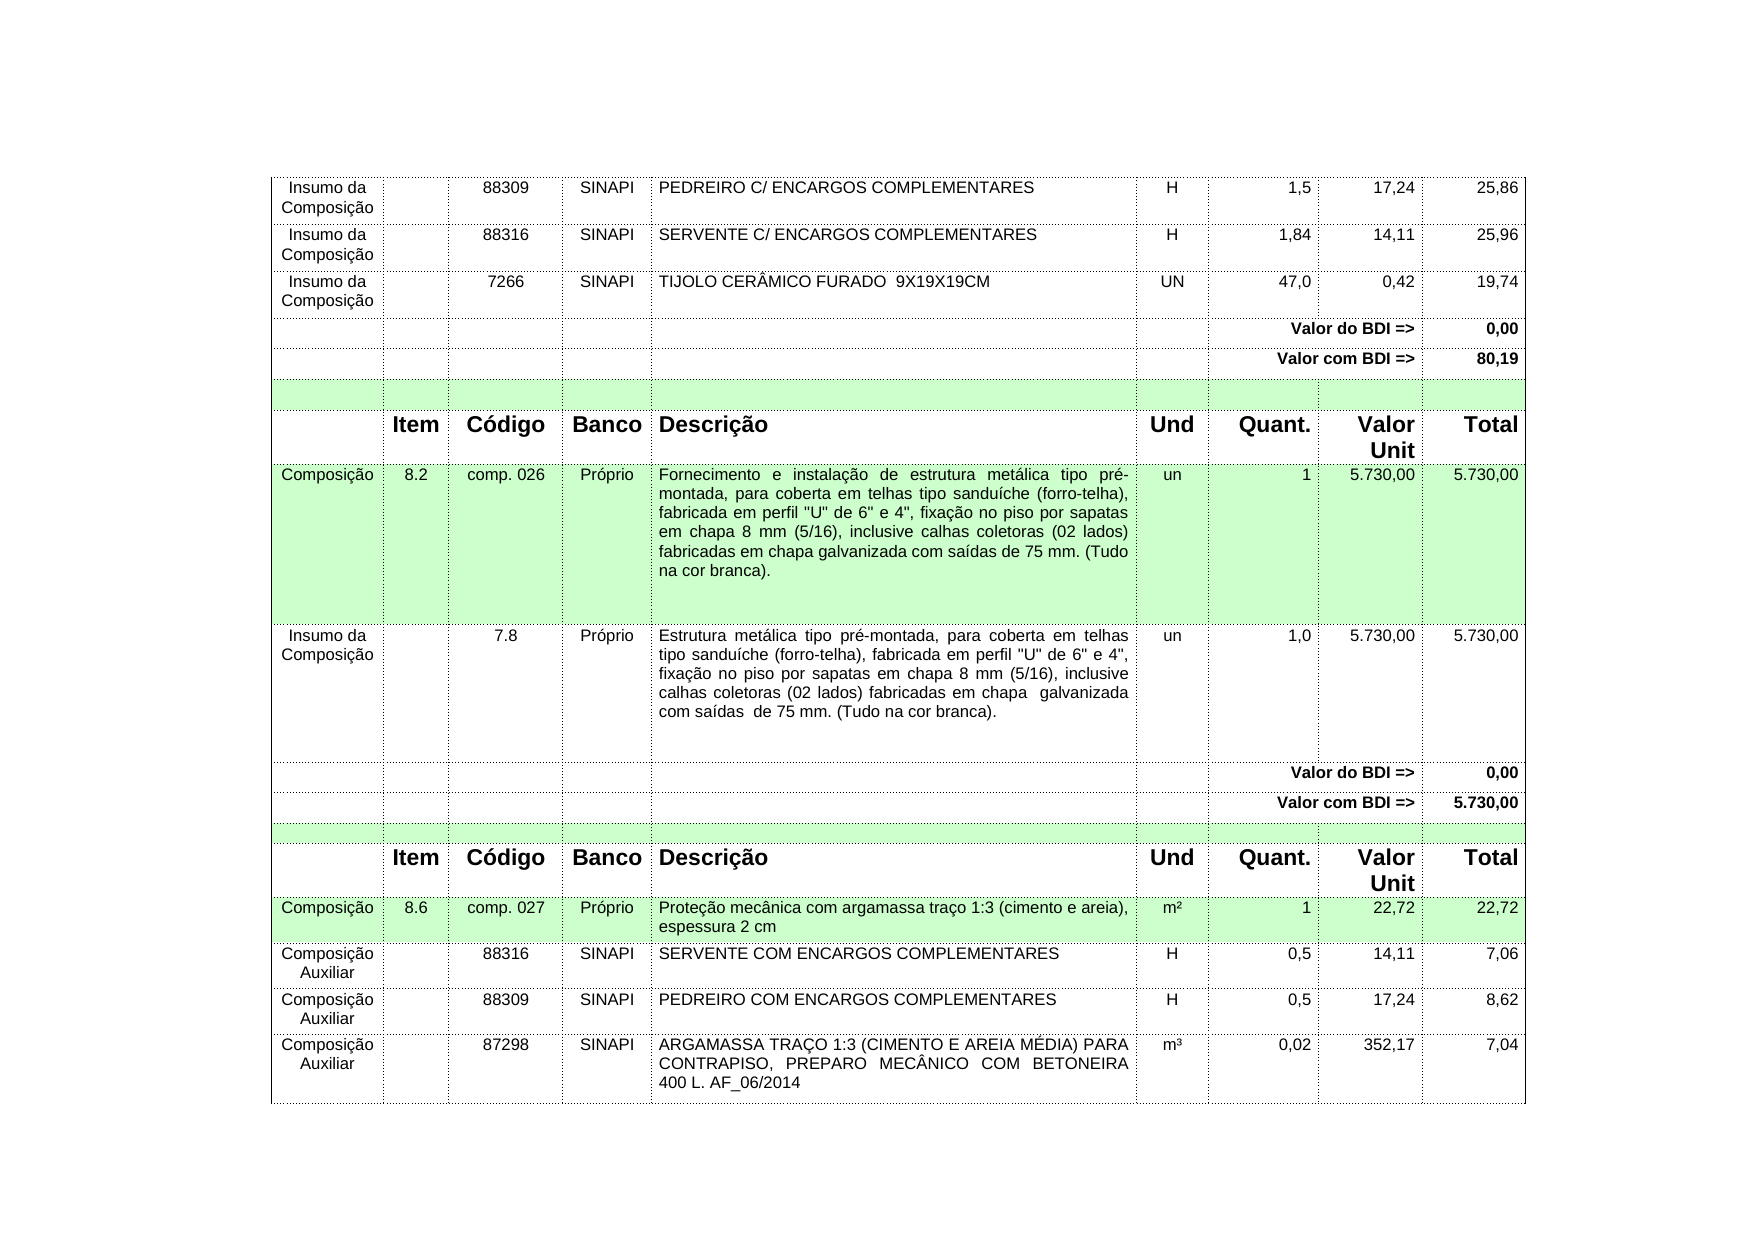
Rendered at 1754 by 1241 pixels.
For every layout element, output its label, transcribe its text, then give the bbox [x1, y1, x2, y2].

table_cell [449, 379, 563, 410]
table_cell SINAPI [563, 988, 651, 1034]
table_cell SINAPI [563, 271, 651, 318]
table_cell 1,84 [1208, 224, 1318, 271]
table_cell Banco [563, 843, 651, 897]
table_cell Valor com BDI => [1208, 348, 1422, 379]
table_cell [272, 823, 383, 843]
table_cell [1208, 379, 1318, 410]
table_cell [383, 348, 449, 379]
table_cell [272, 843, 383, 897]
table_cell H [1136, 943, 1208, 988]
table_cell 0,00 [1422, 762, 1525, 792]
table_cell 47,0 [1208, 271, 1318, 318]
table_cell 8.6 [383, 897, 449, 942]
table_cell [1136, 823, 1208, 843]
table_cell SINAPI [563, 943, 651, 988]
table_cell Insumo da Composição [272, 271, 383, 318]
table_cell Quant. [1208, 410, 1318, 464]
table_cell Composição Auxiliar [272, 988, 383, 1034]
table_cell SERVENTE C/ ENCARGOS COMPLEMENTARES [651, 224, 1136, 271]
table_cell Composição [272, 464, 383, 624]
table_cell Item [383, 410, 449, 464]
table_cell Descrição [651, 410, 1136, 464]
table_cell [383, 792, 449, 823]
table_cell H [1136, 988, 1208, 1034]
table_cell Banco [563, 410, 651, 464]
table_cell [272, 410, 383, 464]
table_cell [449, 762, 563, 792]
table_cell m² [1136, 897, 1208, 942]
table_cell Insumo da Composição [272, 177, 383, 224]
table_cell Próprio [563, 624, 651, 762]
table_cell SINAPI [563, 224, 651, 271]
table_cell Proteção mecânica com argamassa traço 1:3 (cimento e areia), espessura 2 cm [651, 897, 1136, 942]
table_cell un [1136, 624, 1208, 762]
table_cell m³ [1136, 1034, 1208, 1103]
table_cell [383, 318, 449, 347]
table_cell TIJOLO CERÂMICO FURADO 9X19X19CM [651, 271, 1136, 318]
table_cell Código [449, 410, 563, 464]
table_cell Estrutura metálica tipo pré-montada, para coberta em telhas tipo sanduíche (forro-telha), fabricada em perfil "U" de 6" e 4", fixação no piso por sapatas em chapa 8 mm (5/16), inclusive calhas coletoras (02 lados) fabricadas em chapa galvanizada com saídas de 75 mm. (Tudo na cor branca). [651, 624, 1136, 762]
table_cell 22,72 [1318, 897, 1422, 942]
table_cell 25,86 [1422, 177, 1525, 224]
table_cell [1422, 823, 1525, 843]
table_cell [272, 762, 383, 792]
table_cell Fornecimento e instalação de estrutura metálica tipo pré-montada, para coberta em telhas tipo sanduíche (forro-telha), fabricada em perfil "U" de 6" e 4", fixação no piso por sapatas em chapa 8 mm (5/16), inclusive calhas coletoras (02 lados) fabricadas em chapa galvanizada com saídas de 75 mm. (Tudo na cor branca). [651, 464, 1136, 624]
table_cell Descrição [651, 843, 1136, 897]
table_cell ARGAMASSA TRAÇO 1:3 (CIMENTO E AREIA MÉDIA) PARA CONTRAPISO, PREPARO MECÂNICO COM BETONEIRA 400 L. AF_06/2014 [651, 1034, 1136, 1103]
table_cell 7266 [449, 271, 563, 318]
table_cell [563, 823, 651, 843]
table_cell 1,0 [1208, 624, 1318, 762]
table_cell [651, 348, 1136, 379]
table_cell SINAPI [563, 177, 651, 224]
table_cell 80,19 [1422, 348, 1525, 379]
table_cell [272, 348, 383, 379]
table_cell [651, 792, 1136, 823]
table_cell [1422, 379, 1525, 410]
table_cell comp. 026 [449, 464, 563, 624]
table_cell [563, 762, 651, 792]
table_cell SERVENTE COM ENCARGOS COMPLEMENTARES [651, 943, 1136, 988]
table_cell Und [1136, 410, 1208, 464]
table_cell Composição [272, 897, 383, 942]
table_cell [383, 1034, 449, 1103]
table_cell Valor Unit [1318, 410, 1422, 464]
table_cell 5.730,00 [1422, 624, 1525, 762]
table_cell 1,5 [1208, 177, 1318, 224]
table_cell 0,02 [1208, 1034, 1318, 1103]
table_cell 7,04 [1422, 1034, 1525, 1103]
table_cell Composição Auxiliar [272, 943, 383, 988]
table_cell 14,11 [1318, 224, 1422, 271]
table_cell Quant. [1208, 843, 1318, 897]
table_cell 0,42 [1318, 271, 1422, 318]
table_cell 0,5 [1208, 943, 1318, 988]
table_cell Total [1422, 843, 1525, 897]
table_cell [563, 379, 651, 410]
table_cell 8.2 [383, 464, 449, 624]
table_cell Valor Unit [1318, 843, 1422, 897]
table_cell [651, 318, 1136, 347]
table_cell Valor do BDI => [1208, 318, 1422, 347]
table_cell [449, 792, 563, 823]
table_cell Valor do BDI => [1208, 762, 1422, 792]
table_cell 7.8 [449, 624, 563, 762]
table_cell Item [383, 843, 449, 897]
table_cell un [1136, 464, 1208, 624]
table_cell 7,06 [1422, 943, 1525, 988]
table_cell [383, 224, 449, 271]
table_cell [383, 624, 449, 762]
table_cell 25,96 [1422, 224, 1525, 271]
table_cell [449, 348, 563, 379]
table_cell [1136, 762, 1208, 792]
table_cell Código [449, 843, 563, 897]
table_cell Total [1422, 410, 1525, 464]
table_cell [651, 762, 1136, 792]
table_cell 5.730,00 [1318, 464, 1422, 624]
table_cell [1136, 318, 1208, 347]
table_cell [383, 379, 449, 410]
table_cell 88309 [449, 988, 563, 1034]
table_cell [1136, 792, 1208, 823]
table_cell 352,17 [1318, 1034, 1422, 1103]
table_cell 5.730,00 [1422, 464, 1525, 624]
table_cell SINAPI [563, 1034, 651, 1103]
table_cell [563, 318, 651, 347]
table_cell [449, 318, 563, 347]
table_cell [383, 271, 449, 318]
table_cell Composição Auxiliar [272, 1034, 383, 1103]
table_cell 0,00 [1422, 318, 1525, 347]
table_cell 19,74 [1422, 271, 1525, 318]
table_cell Insumo da Composição [272, 224, 383, 271]
table_cell comp. 027 [449, 897, 563, 942]
table_cell [383, 988, 449, 1034]
table_cell PEDREIRO C/ ENCARGOS COMPLEMENTARES [651, 177, 1136, 224]
table_cell [563, 348, 651, 379]
table_cell 5.730,00 [1318, 624, 1422, 762]
table_cell 22,72 [1422, 897, 1525, 942]
table_cell 0,5 [1208, 988, 1318, 1034]
table_cell [383, 177, 449, 224]
table_cell 5.730,00 [1422, 792, 1525, 823]
table_cell 14,11 [1318, 943, 1422, 988]
table_cell [1136, 379, 1208, 410]
table_cell 17,24 [1318, 988, 1422, 1034]
table_cell [651, 379, 1136, 410]
table_cell [383, 943, 449, 988]
table_cell H [1136, 224, 1208, 271]
table_cell [1318, 823, 1422, 843]
table_cell [563, 792, 651, 823]
table_cell [272, 379, 383, 410]
table_cell 17,24 [1318, 177, 1422, 224]
table_cell 88309 [449, 177, 563, 224]
table_cell [1208, 823, 1318, 843]
table_cell 88316 [449, 224, 563, 271]
table_cell Und [1136, 843, 1208, 897]
table_cell [449, 823, 563, 843]
table_cell PEDREIRO COM ENCARGOS COMPLEMENTARES [651, 988, 1136, 1034]
table_cell 88316 [449, 943, 563, 988]
table_cell [383, 762, 449, 792]
table_cell Próprio [563, 464, 651, 624]
table_cell [1136, 348, 1208, 379]
table_cell [383, 823, 449, 843]
table_cell [272, 792, 383, 823]
table_cell H [1136, 177, 1208, 224]
table_cell 87298 [449, 1034, 563, 1103]
table_cell [272, 318, 383, 347]
table_cell 1 [1208, 897, 1318, 942]
table_cell [1318, 379, 1422, 410]
table_cell [651, 823, 1136, 843]
table_cell Insumo da Composição [272, 624, 383, 762]
table_cell 1 [1208, 464, 1318, 624]
table_cell 8,62 [1422, 988, 1525, 1034]
table_cell Valor com BDI => [1208, 792, 1422, 823]
table_cell Próprio [563, 897, 651, 942]
table_cell UN [1136, 271, 1208, 318]
